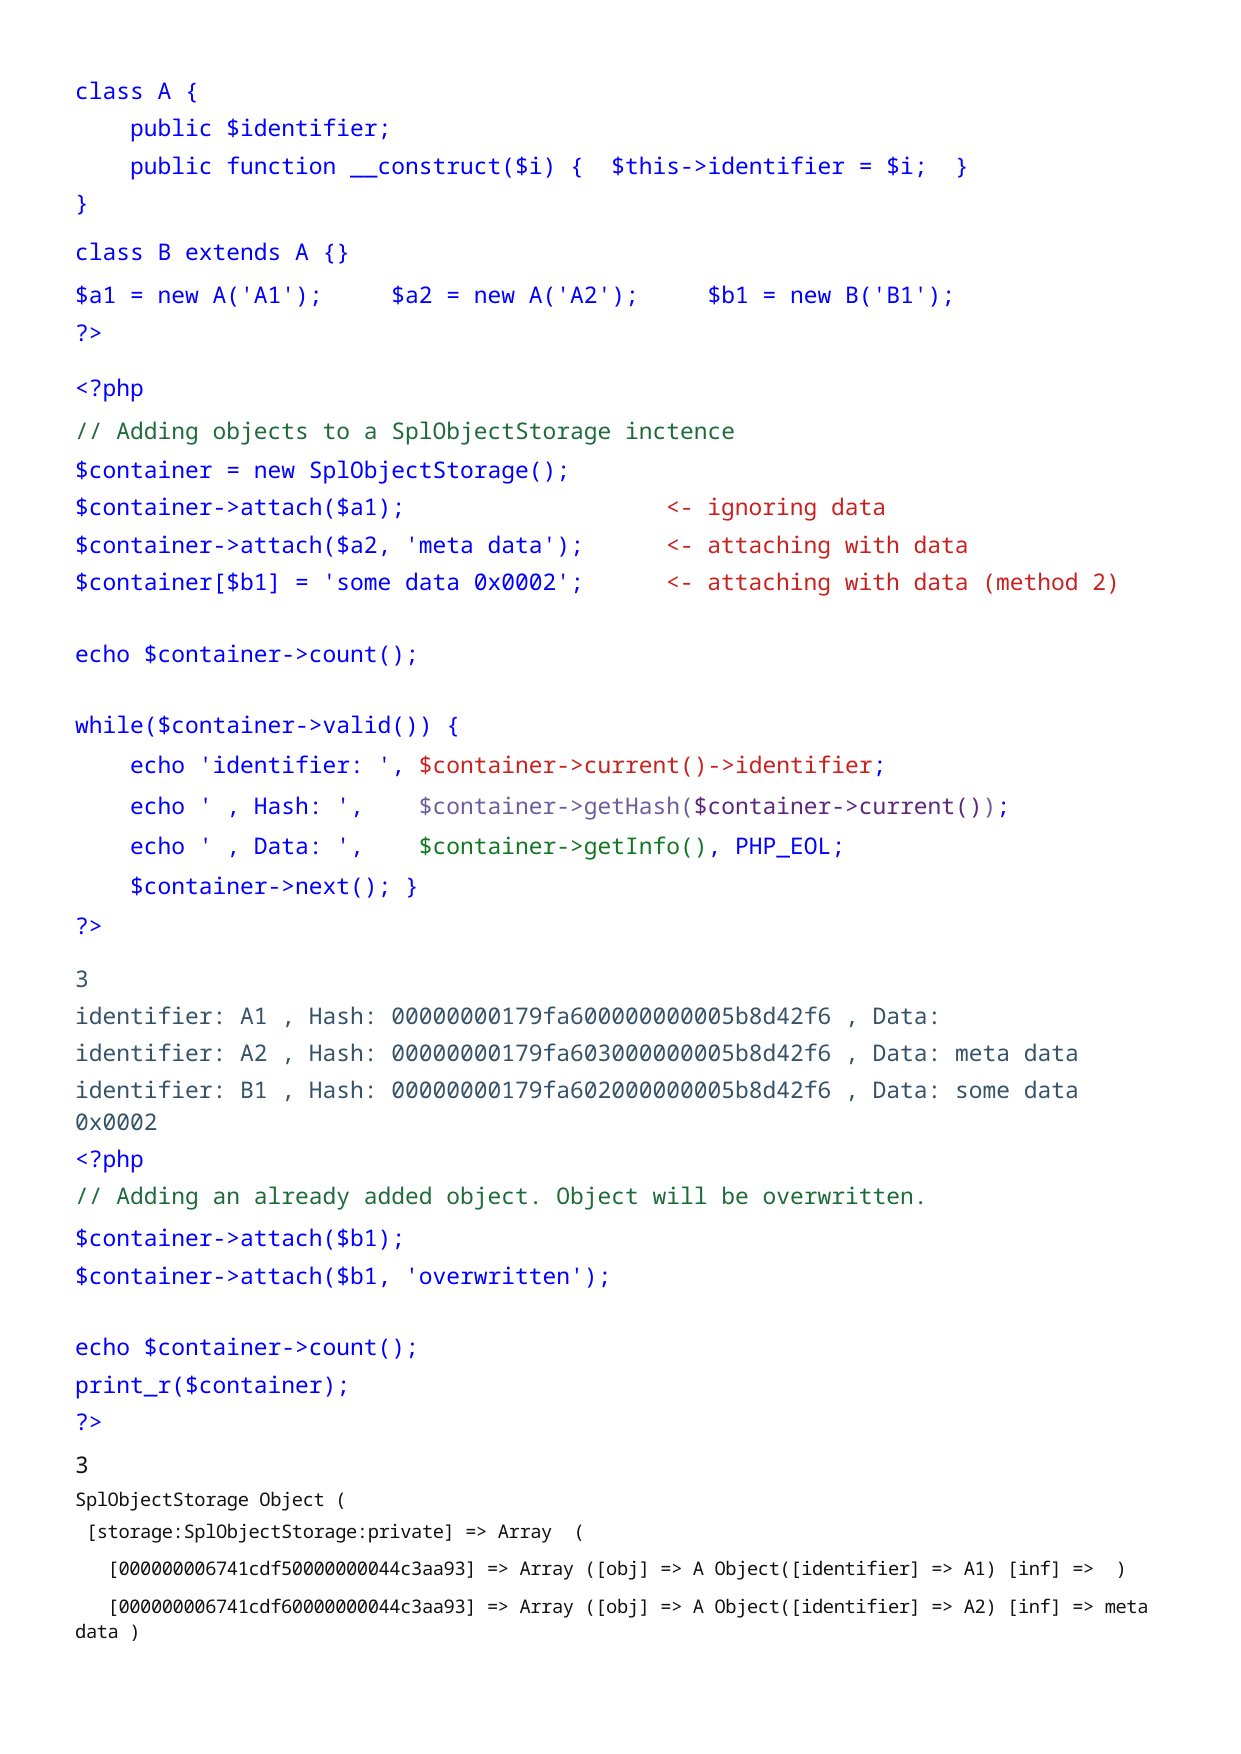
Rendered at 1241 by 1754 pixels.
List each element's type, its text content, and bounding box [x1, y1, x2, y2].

text $a1 = new A('A1'); $a2 = new A('A2'); $b1 = new B('B1'); [75, 279, 1166, 311]
text // Adding objects to a SplObjectStorage inctence [75, 415, 1166, 446]
text $container->next(); } [75, 870, 1166, 901]
text $container[$b1] = 'some data 0x0002'; <- attaching with data (method 2) [75, 566, 1166, 597]
text echo ' , Hash: ', $container->getHash($container->current()); [75, 790, 1166, 821]
text identifier: B1 , Hash: 00000000179fa602000000005b8d42f6 , Data: some data 0x0002 [75, 1074, 1166, 1137]
text // Adding an already added object. Object will be overwritten. [75, 1180, 1166, 1212]
text $container->attach($b1, 'overwritten'); [75, 1259, 1166, 1291]
text class A { [75, 75, 1166, 106]
text [storage:SplObjectStorage:private] => Array ( [75, 1518, 1166, 1543]
text ?> [75, 910, 1166, 942]
text print_r($container); [75, 1368, 1166, 1400]
text public $identifier; [75, 112, 1166, 143]
text $container->attach($a1); <- ignoring data [75, 491, 1166, 523]
text $container->attach($a2, 'meta data'); <- attaching with data [75, 529, 1166, 560]
text identifier: A2 , Hash: 00000000179fa603000000005b8d42f6 , Data: meta data [75, 1037, 1166, 1068]
text echo 'identifier: ', $container->current()->identifier; [75, 749, 1166, 781]
text 3 [75, 1449, 1166, 1480]
text $container->attach($b1); [75, 1222, 1166, 1253]
text SplObjectStorage Object ( [75, 1486, 1166, 1512]
text <?php [75, 1143, 1166, 1174]
text echo ' , Data: ', $container->getInfo(), PHP_EOL; [75, 830, 1166, 861]
text ?> [75, 1406, 1166, 1437]
text } [75, 187, 1166, 218]
text [000000006741cdf50000000044c3aa93] => Array ([obj] => A Object([identifier] => A1) [inf] => ) [75, 1555, 1166, 1581]
text echo $container->count(); [75, 638, 1166, 669]
text echo $container->count(); [75, 1331, 1166, 1362]
text public function __construct($i) { $this->identifier = $i; } [75, 149, 1166, 181]
text while($container->valid()) { [75, 709, 1166, 741]
text ?> [75, 317, 1166, 348]
text identifier: A1 , Hash: 00000000179fa600000000005b8d42f6 , Data: [75, 1000, 1166, 1031]
text [000000006741cdf60000000044c3aa93] => Array ([obj] => A Object([identifier] => A2) [inf] => meta data ) [75, 1593, 1166, 1644]
text <?php [75, 372, 1166, 403]
text $container = new SplObjectStorage(); [75, 454, 1166, 485]
text 3 [75, 963, 1166, 994]
text class B extends A {} [75, 236, 1166, 267]
